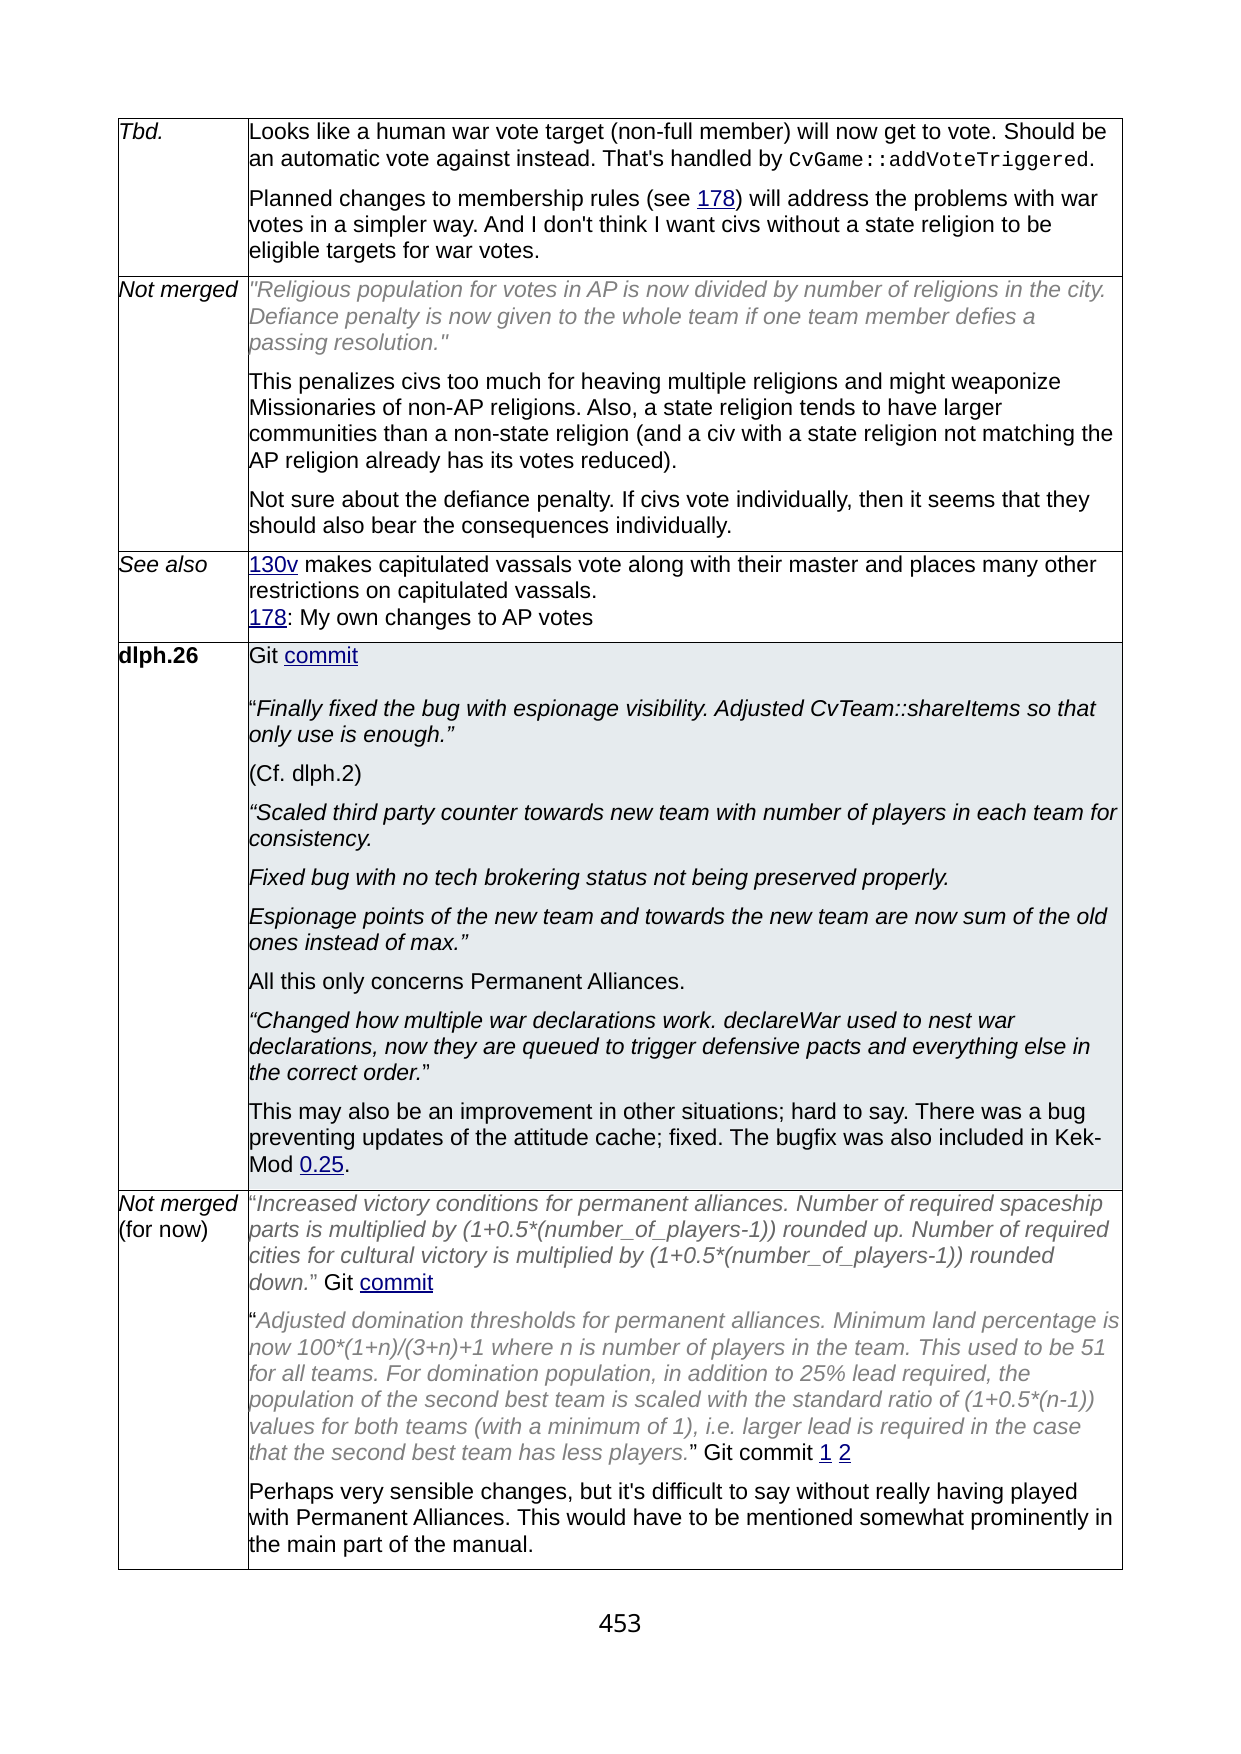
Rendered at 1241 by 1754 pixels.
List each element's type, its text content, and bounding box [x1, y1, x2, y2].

table_cell “Increased victory conditions for permanent alliances. Number of required spaceship parts is multiplied by (1+0.5*(number_of_players-1)) rounded up. Number of required cities for cultural victory is multiplied by (1+0.5*(number_of_players-1)) rounded down.” Git commit “Adjusted domination thresholds for permanent alliances. Minimum land percentage is now 100*(1+n)/(3+n)+1 where n is number of players in the team. This used to be 51 for all teams. For domination population, in addition to 25% lead required, the population of the second best team is scaled with the standard ratio of (1+0.5*(n-1)) values for both teams (with a minimum of 1), i.e. larger lead is required in the case that the second best team has less players.” Git commit 1 2 Perhaps very sensible changes, but it's difficult to say without really having played with Permanent Alliances. This would have to be mentioned somewhat prominently in the main part of the manual. [249, 1191, 1122, 1569]
table_cell Not merged [119, 277, 248, 551]
table_cell 130v makes capitulated vassals vote along with their master and places many other restrictions on capitulated vassals. 178: My own changes to AP votes [249, 552, 1122, 642]
table_cell dlph.26 [119, 643, 248, 1189]
table_cell "Religious population for votes in AP is now divided by number of religions in the city. Defiance penalty is now given to the whole team if one team member defies a passing resolution." This penalizes civs too much for heaving multiple religions and might weaponize Missionaries of non-AP religions. Also, a state religion tends to have larger communities than a non-state religion (and a civ with a state religion not matching the AP religion already has its votes reduced). Not sure about the defiance penalty. If civs vote individually, then it seems that they should also bear the consequences individually. [249, 277, 1122, 551]
table_cell Git commit “Finally fixed the bug with espionage visibility. Adjusted CvTeam::shareItems so that only use is enough.” (Cf. dlph.2) “Scaled third party counter towards new team with number of players in each team for consistency. Fixed bug with no tech brokering status not being preserved properly. Espionage points of the new team and towards the new team are now sum of the old ones instead of max.” All this only concerns Permanent Alliances. “Changed how multiple war declarations work. declareWar used to nest war declarations, now they are queued to trigger defensive pacts and everything else in the correct order.” This may also be an improvement in other situations; hard to say. There was a bug preventing updates of the attitude cache; fixed. The bugfix was also included in Kek-Mod 0.25. [249, 643, 1122, 1189]
table_cell Not merged (for now) [119, 1191, 248, 1569]
table_cell Looks like a human war vote target (non-full member) will now get to vote. Should be an automatic vote against instead. That's handled by CvGame::addVoteTriggered. Planned changes to membership rules (see 178) will address the problems with war votes in a simpler way. And I don't think I want civs without a state religion to be eligible targets for war votes. [249, 119, 1122, 276]
table_cell See also [119, 552, 248, 642]
table_cell Tbd. [119, 119, 248, 276]
